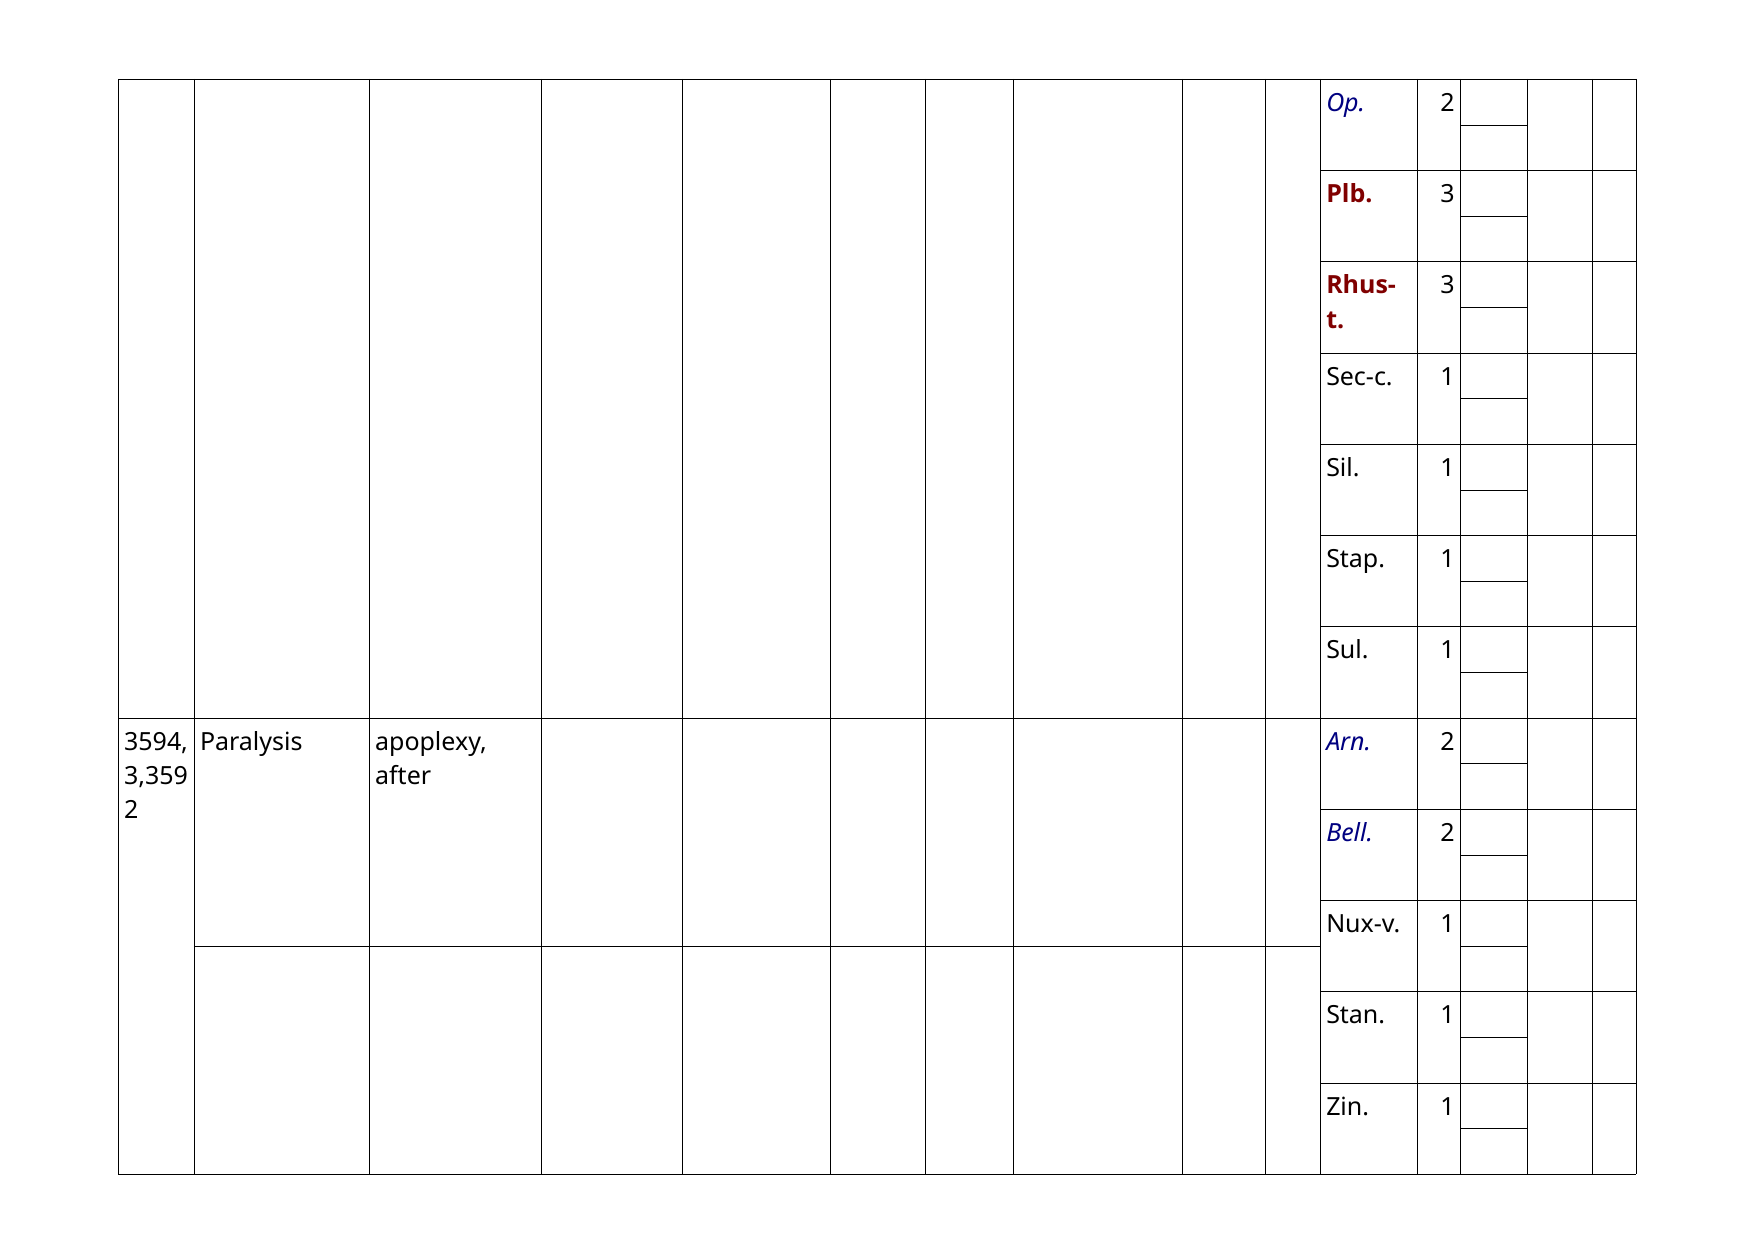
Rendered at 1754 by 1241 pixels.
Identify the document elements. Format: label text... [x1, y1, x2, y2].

table_cell [1593, 1084, 1636, 1174]
table_cell [1014, 719, 1182, 946]
table_cell Sul. [1321, 627, 1417, 718]
table_cell 1 [1418, 992, 1460, 1083]
table_cell [1528, 171, 1592, 261]
table_cell [1528, 992, 1592, 1083]
table_cell [542, 80, 682, 718]
table_cell [1266, 80, 1320, 718]
table_cell [683, 80, 830, 718]
table_cell [195, 947, 369, 1174]
table_cell [1593, 354, 1636, 444]
table_cell Stap. [1321, 536, 1417, 626]
table_cell Arn. [1321, 719, 1417, 809]
table_cell 1 [1418, 1084, 1460, 1174]
table_cell [1593, 627, 1636, 718]
table_cell Op. [1321, 80, 1417, 170]
table_cell 1 [1418, 445, 1460, 535]
table_cell [926, 719, 1013, 946]
table_cell Nux-v. [1321, 901, 1417, 991]
table_cell [1528, 627, 1592, 718]
table_cell Sec-c. [1321, 354, 1417, 444]
table_cell Paralysis [195, 719, 369, 946]
table_cell [1266, 947, 1320, 1174]
table_cell Sil. [1321, 445, 1417, 535]
table_cell 1 [1418, 354, 1460, 444]
table_cell [1461, 992, 1527, 1037]
table_cell [1461, 1038, 1527, 1083]
table_cell Plb. [1321, 171, 1417, 261]
table_cell [1593, 536, 1636, 626]
table_cell [1528, 262, 1592, 353]
table_cell [1461, 80, 1527, 124]
table_cell [370, 80, 541, 718]
table_cell [1461, 126, 1527, 170]
table_cell [1528, 536, 1592, 626]
table_cell [1461, 217, 1527, 261]
table_cell 1 [1418, 536, 1460, 626]
table_cell [1593, 901, 1636, 991]
table_cell 2 [1418, 810, 1460, 900]
table_cell [1528, 719, 1592, 809]
table_cell [1461, 673, 1527, 718]
table_cell [831, 719, 925, 946]
table_cell 2 [1418, 719, 1460, 809]
table_cell [370, 947, 541, 1174]
table_cell [1528, 810, 1592, 900]
table_cell [1461, 719, 1527, 763]
table_cell Stan. [1321, 992, 1417, 1083]
table_cell [1461, 901, 1527, 946]
table_cell [542, 719, 682, 946]
table_cell [1593, 810, 1636, 900]
table_cell [1593, 171, 1636, 261]
table_cell [1461, 1084, 1527, 1128]
table_cell [1461, 856, 1527, 900]
table_cell [1461, 947, 1527, 991]
table_cell 1 [1418, 627, 1460, 718]
table_cell 3594,3,3592 [119, 719, 194, 1174]
table_cell [1461, 764, 1527, 809]
table_cell [1461, 810, 1527, 854]
table_cell [1014, 80, 1182, 718]
table_cell Zin. [1321, 1084, 1417, 1174]
table_cell [1528, 354, 1592, 444]
table_cell [1461, 262, 1527, 307]
table_cell [1461, 1129, 1527, 1174]
table_cell [119, 80, 194, 718]
table_cell [1593, 445, 1636, 535]
table_cell [1461, 445, 1527, 489]
table_cell [195, 80, 369, 718]
table_cell 3 [1418, 262, 1460, 353]
table_cell [1528, 901, 1592, 991]
table_cell [1593, 992, 1636, 1083]
table_cell [1461, 354, 1527, 398]
table_cell [1014, 947, 1182, 1174]
table_cell [1461, 536, 1527, 581]
table_cell [831, 947, 925, 1174]
table_cell [1266, 719, 1320, 946]
table_cell [1593, 80, 1636, 170]
table_cell [1461, 627, 1527, 672]
table_cell [542, 947, 682, 1174]
table_cell [1461, 171, 1527, 216]
table_cell 3 [1418, 171, 1460, 261]
table_cell [1528, 445, 1592, 535]
table_cell [683, 719, 830, 946]
table_cell [683, 947, 830, 1174]
table_cell apoplexy, after [370, 719, 541, 946]
table_cell Rhus-t. [1321, 262, 1417, 353]
table_cell [1183, 719, 1265, 946]
table_cell 1 [1418, 901, 1460, 991]
table_cell [1183, 947, 1265, 1174]
table_cell [1593, 262, 1636, 353]
table_cell Bell. [1321, 810, 1417, 900]
table_cell [1528, 1084, 1592, 1174]
table_cell [1461, 399, 1527, 444]
table_cell [1461, 308, 1527, 353]
table_cell [1461, 582, 1527, 626]
table_cell 2 [1418, 80, 1460, 170]
table_cell [1593, 719, 1636, 809]
table_cell [1461, 491, 1527, 535]
table_cell [926, 80, 1013, 718]
table_cell [1528, 80, 1592, 170]
table_cell [1183, 80, 1265, 718]
table_cell [831, 80, 925, 718]
table_cell [926, 947, 1013, 1174]
